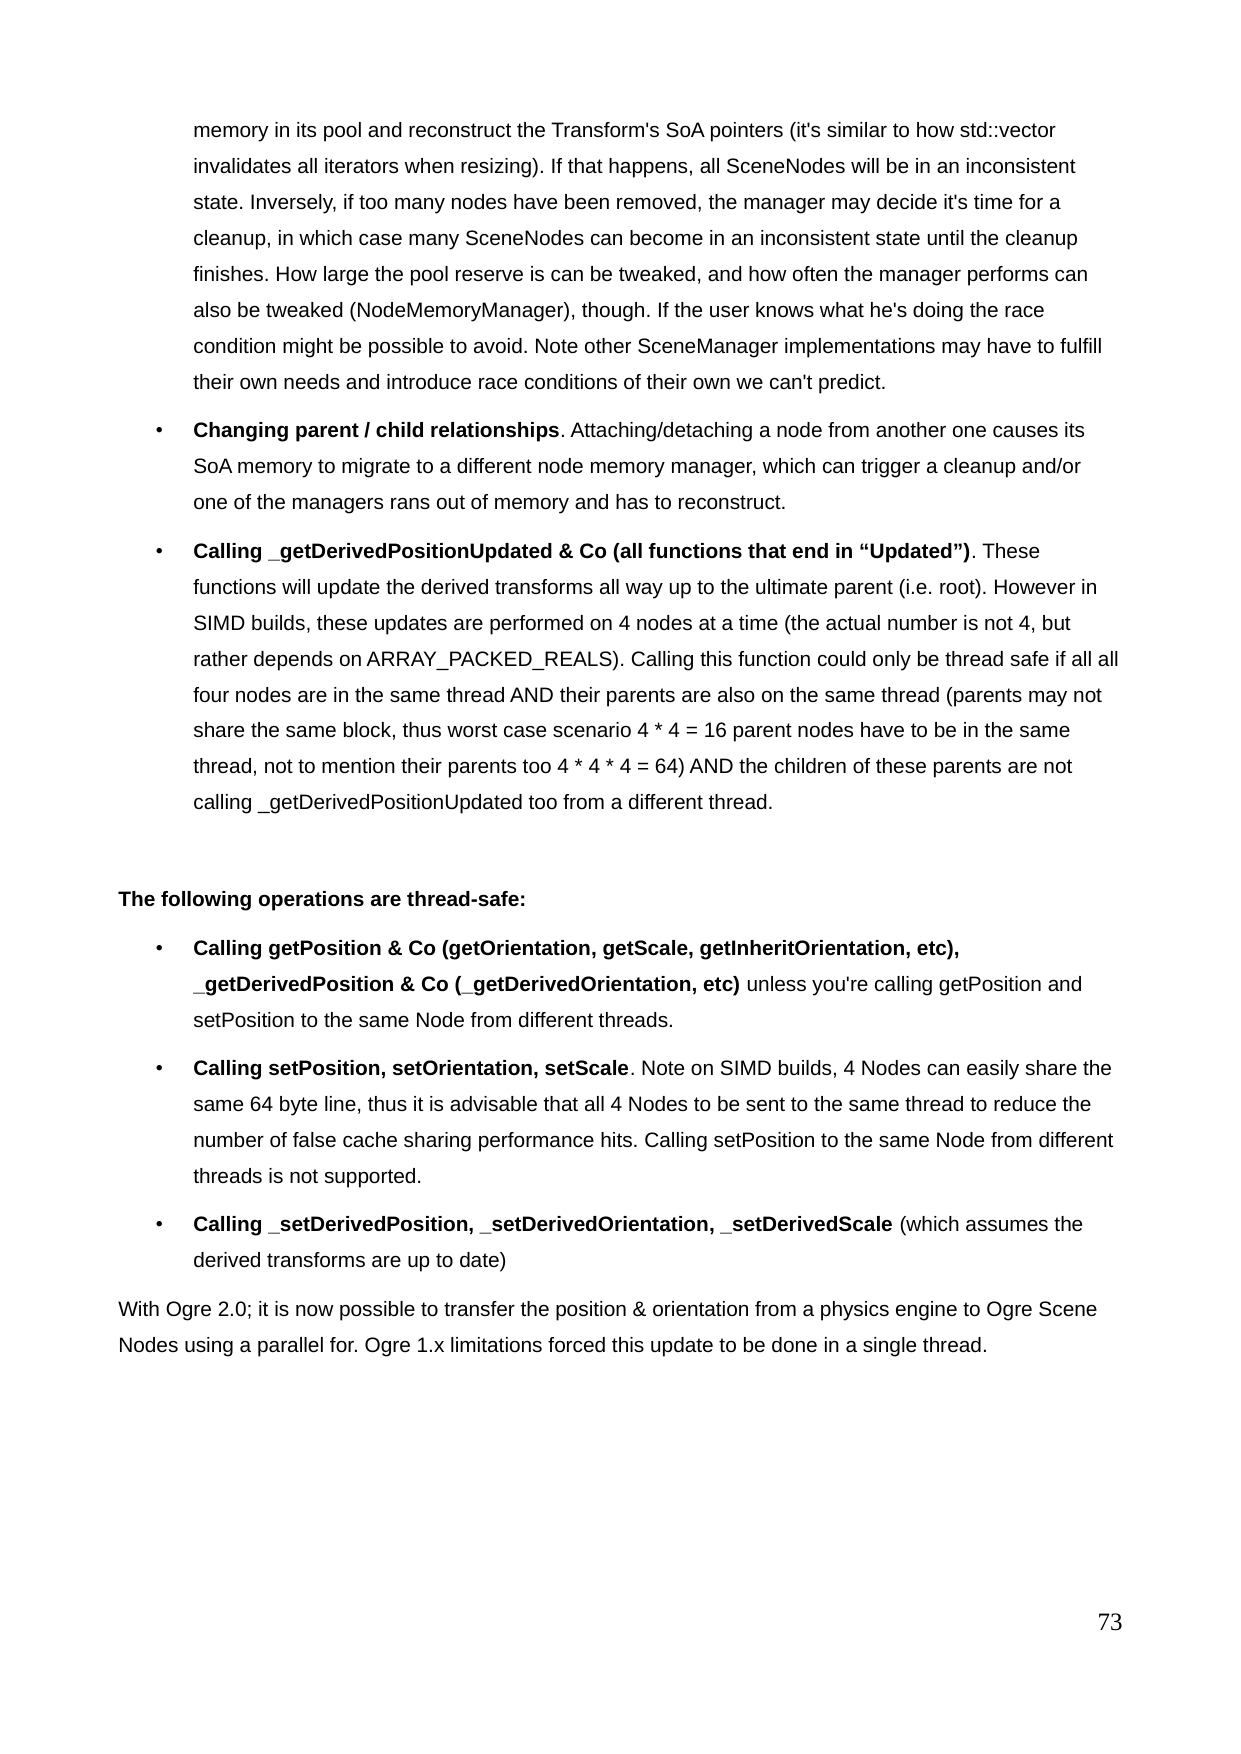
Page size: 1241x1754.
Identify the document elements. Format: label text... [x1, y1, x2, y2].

list Calling _getDerivedPositionUpdated & Co (all functions that end in “Updated”). These functions will update the derived transforms all way up to the ultimate parent (i.e. root). However in SIMD builds, these updates are performed on 4 nodes at a time (the actual number is not 4, but rather depends on ARRAY_PACKED_REALS). Calling this function could only be thread safe if all all four nodes are in the same thread AND their parents are also on the same thread (parents may not share the same block, thus worst case scenario 4 * 4 = 16 parent nodes have to be in the same thread, not to mention their parents too 4 * 4 * 4 = 64) AND the children of these parents are not calling _getDerivedPositionUpdated too from a different thread. [156, 538, 1122, 814]
list Calling getPosition & Co (getOrientation, getScale, getInheritOrientation, etc), _getDerivedPosition & Co (_getDerivedOrientation, etc) unless you're calling getPosition and setPosition to the same Node from different threads. [156, 936, 1122, 1031]
list Calling _setDerivedPosition, _setDerivedOrientation, _setDerivedScale (which assumes the derived transforms are up to date) [156, 1212, 1122, 1272]
text The following operations are thread-safe: [118, 887, 1122, 911]
list memory in its pool and reconstruct the Transform's SoA pointers (it's similar to how std::vector invalidates all iterators when resizing). If that happens, all SceneNodes will be in an inconsistent state. Inversely, if too many nodes have been removed, the manager may decide it's time for a cleanup, in which case many SceneNodes can become in an inconsistent state until the cleanup finishes. How large the pool reserve is can be tweaked, and how often the manager performs can also be tweaked (NodeMemoryManager), though. If the user knows what he's doing the race condition might be possible to avoid. Note other SceneManager implementations may have to fulfill their own needs and introduce race conditions of their own we can't predict. [156, 118, 1122, 394]
list Calling setPosition, setOrientation, setScale. Note on SIMD builds, 4 Nodes can easily share the same 64 byte line, thus it is advisable that all 4 Nodes to be sent to the same thread to reduce the number of false cache sharing performance hits. Calling setPosition to the same Node from different threads is not supported. [156, 1056, 1122, 1188]
text With Ogre 2.0; it is now possible to transfer the position & orientation from a physics engine to Ogre Scene Nodes using a parallel for. Ogre 1.x limitations forced this update to be done in a single thread. [118, 1297, 1122, 1357]
list Changing parent / child relationships. Attaching/detaching a node from another one causes its SoA memory to migrate to a different node memory manager, which can trigger a cleanup and/or one of the managers rans out of memory and has to reconstruct. [156, 418, 1122, 514]
